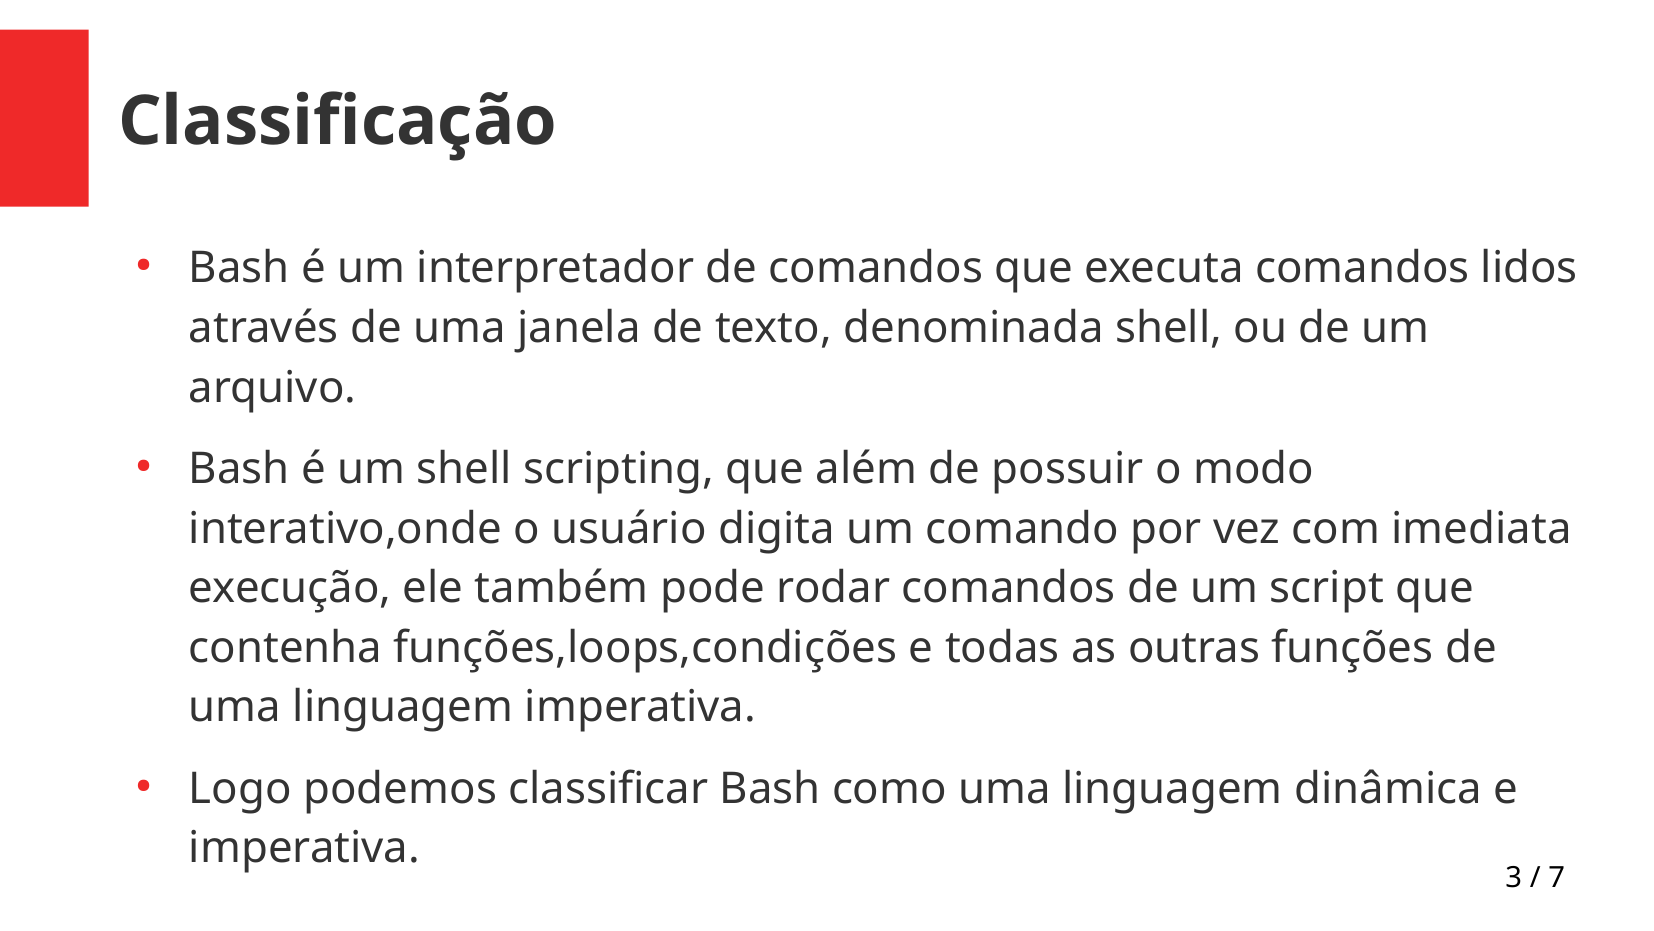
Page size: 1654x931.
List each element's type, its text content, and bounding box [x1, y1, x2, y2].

title Classificação [118, 29, 1595, 207]
list Bash é um interpretador de comandos que executa comandos lidos através de uma janela de texto, denominada shell, ou de um arquivo. Bash é um shell scripting, que além de possuir o modo interativo,onde o usuário digita um comando por vez com imediata execução, ele também pode rodar comandos de um script que contenha funções,loops,condições e todas as outras funções de uma linguagem imperativa. Logo podemos classificar Bash como uma linguagem dinâmica e imperativa. [118, 236, 1595, 798]
